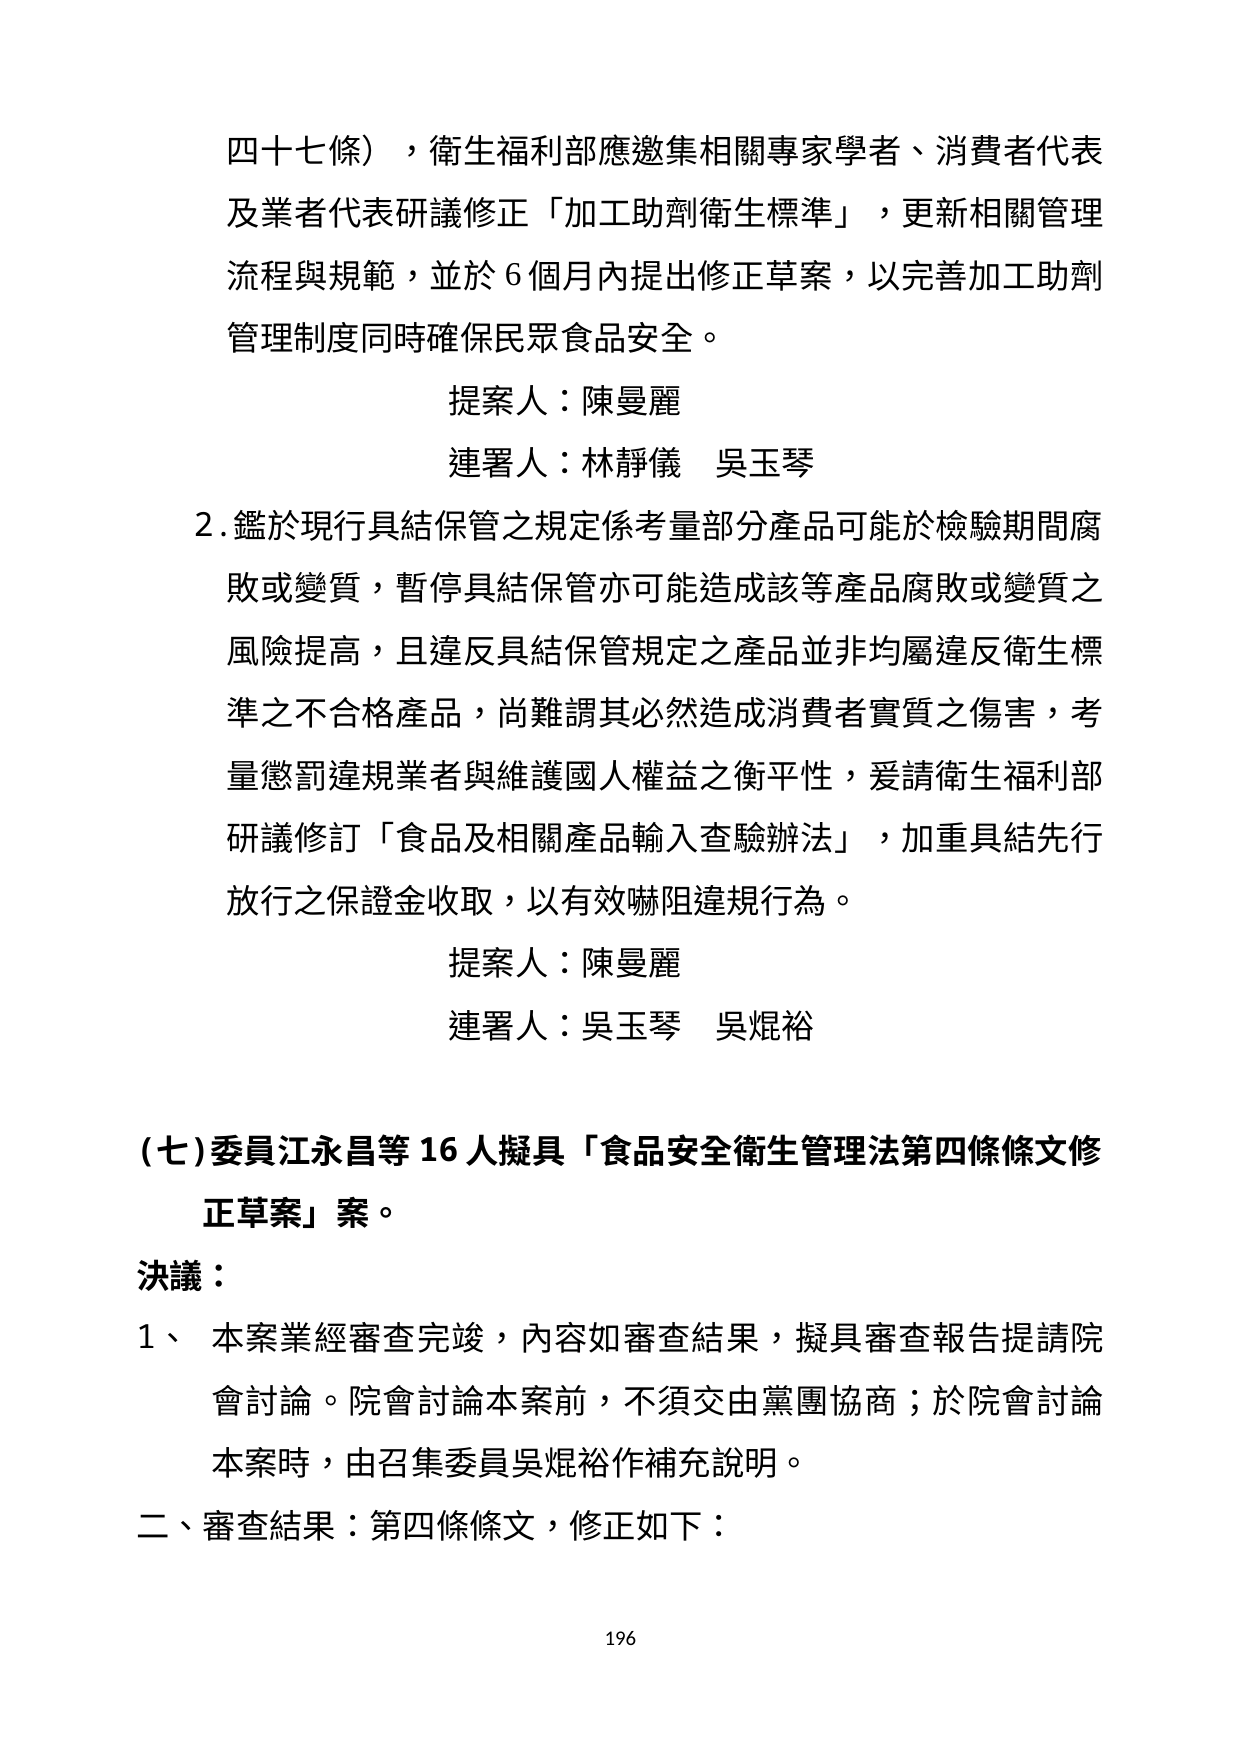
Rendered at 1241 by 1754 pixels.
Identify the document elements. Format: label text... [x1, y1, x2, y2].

text 連署人：吳玉琴 吳焜裕 [448, 982, 1104, 1044]
text 2.鑑於現行具結保管之規定係考量部分產品可能於檢驗期間腐敗或變質，暫停具結保管亦可能造成該等產品腐敗或變質之風險提高，且違反具結保管規定之產品並非均屬違反衛生標準之不合格產品，尚難謂其必然造成消費者實質之傷害，考量懲罰違規業者與維護國人權益之衡平性，爰請衛生福利部研議修訂「食品及相關產品輸入查驗辦法」，加重具結先行放行之保證金收取，以有效嚇阻違規行為。 [193, 482, 1104, 919]
text 二、審查結果：第四條條文，修正如下： [136, 1482, 1104, 1544]
text 提案人：陳曼麗 [448, 919, 1104, 982]
text 四十七條），衛生福利部應邀集相關專家學者、消費者代表及業者代表研議修正「加工助劑衛生標準」，更新相關管理流程與規範，並於6個月內提出修正草案，以完善加工助劑管理制度同時確保民眾食品安全。 [193, 107, 1104, 357]
text 決議： [136, 1232, 1104, 1294]
text 提案人：陳曼麗 [448, 357, 1104, 419]
list 本案業經審查完竣，內容如審查結果，擬具審查報告提請院會討論。院會討論本案前，不須交由黨團協商；於院會討論本案時，由召集委員吳焜裕作補充說明。 [136, 1294, 1104, 1482]
text 連署人：林靜儀 吳玉琴 [448, 419, 1104, 482]
text (七)委員江永昌等16人擬具「食品安全衛生管理法第四條條文修正草案」案。 [136, 1107, 1104, 1232]
